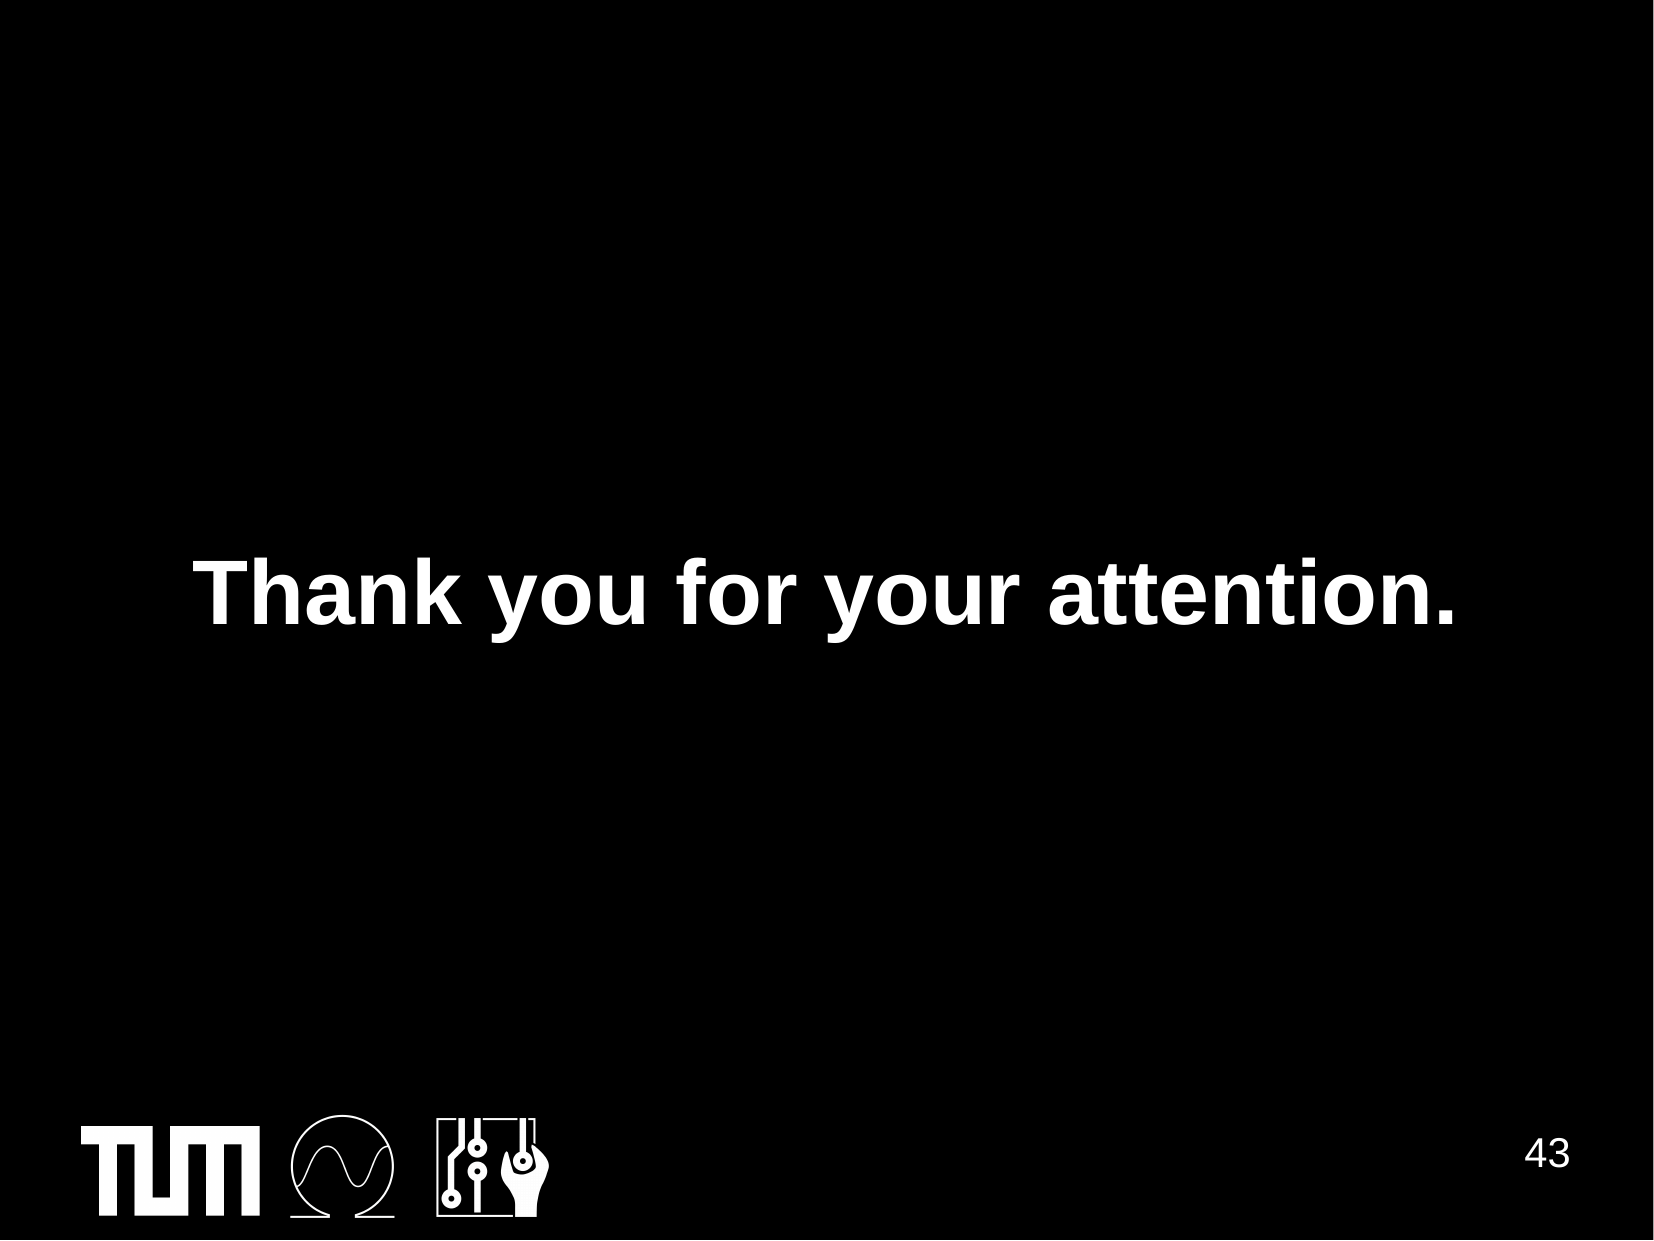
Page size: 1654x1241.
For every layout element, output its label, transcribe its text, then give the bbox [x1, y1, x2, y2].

picture [283, 1108, 402, 1227]
picture [425, 1108, 554, 1227]
title Thank you for your attention. [82, 489, 1571, 697]
picture [63, 1108, 272, 1227]
